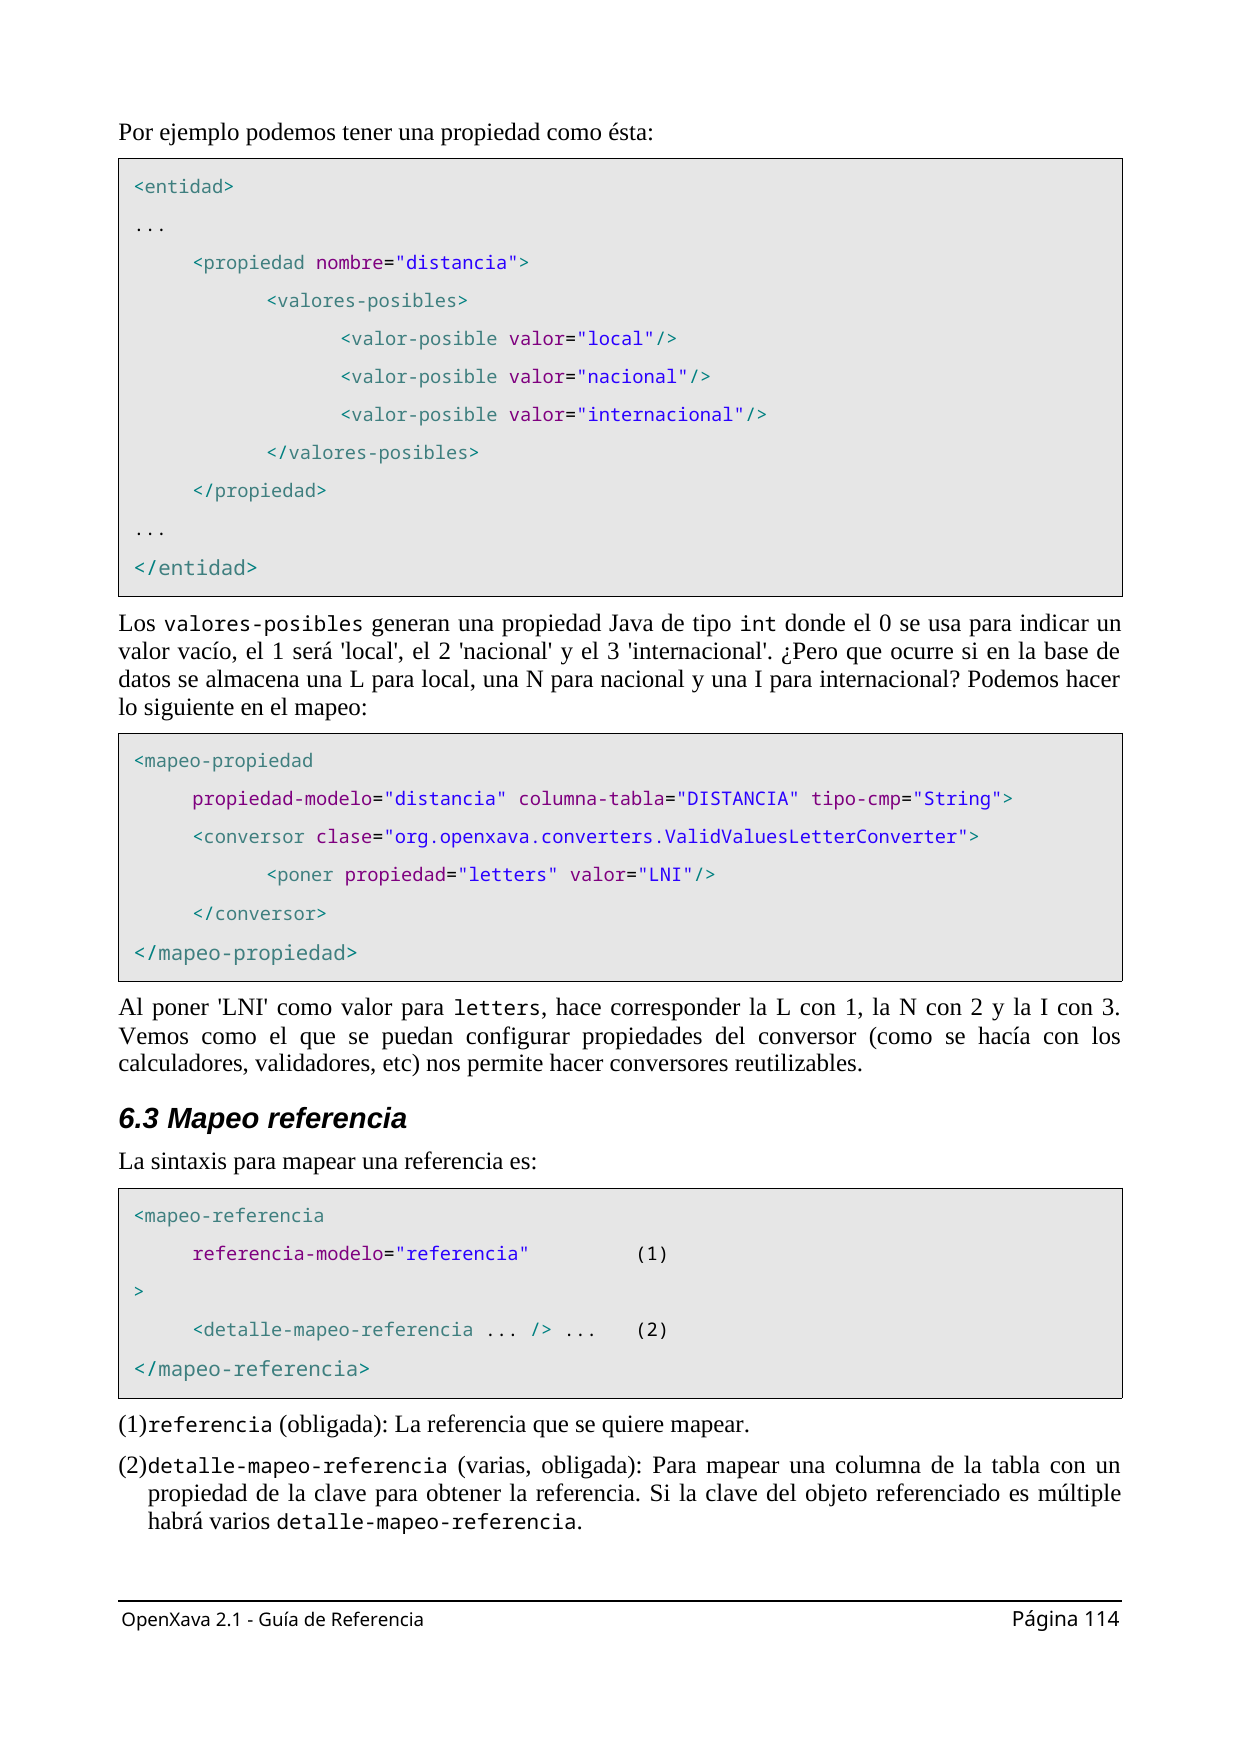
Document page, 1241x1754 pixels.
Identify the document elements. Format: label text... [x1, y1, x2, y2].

text </valores-posibles> [119, 424, 1122, 462]
text Por ejemplo podemos tener una propiedad como ésta: [118, 118, 1122, 146]
text <poner propiedad="letters" valor="LNI"/> [119, 847, 1122, 885]
text </conversor> [119, 885, 1122, 923]
text Los valores-posibles generan una propiedad Java de tipo int donde el 0 se usa para indicar un valor vacío, el 1 será 'local', el 2 'nacional' y el 3 'internacional'. ¿Pero que ocurre si en la base de datos se almacena una L para local, una N para nacional y una I para internacional? Podemos hacer lo siguiente en el mapeo: [118, 609, 1122, 720]
text Al poner 'LNI' como valor para letters, hace corresponder la L con 1, la N con 2 y la I con 3. Vemos como el que se puedan configurar propiedades del conversor (como se hacía con los calculadores, validadores, etc) nos permite hacer conversores reutilizables. [118, 993, 1122, 1077]
text <mapeo-referencia [119, 1189, 1122, 1226]
text </mapeo-referencia> [119, 1340, 1122, 1398]
subtitle Mapeo referencia [118, 1102, 1122, 1135]
text > [119, 1264, 1122, 1302]
text <valor-posible valor="local"/> [119, 310, 1122, 348]
list detalle-mapeo-referencia (varias, obligada): Para mapear una columna de la tabla con un propiedad de la clave para obtener la referencia. Si la clave del objeto referenciado es múltiple habrá varios detalle-mapeo-referencia. [118, 1451, 1122, 1535]
text <conversor clase="org.openxava.converters.ValidValuesLetterConverter"> [119, 809, 1122, 847]
text <propiedad nombre="distancia"> [119, 234, 1122, 272]
list referencia (obligada): La referencia que se quiere mapear. [118, 1410, 1122, 1438]
text </entidad> [119, 538, 1122, 596]
text <valor-posible valor="nacional"/> [119, 348, 1122, 386]
text </propiedad> [119, 462, 1122, 501]
text ... [119, 501, 1122, 538]
text <detalle-mapeo-referencia ... /> ... (2) [119, 1302, 1122, 1340]
text ... [119, 196, 1122, 234]
text </mapeo-propiedad> [119, 923, 1122, 981]
text La sintaxis para mapear una referencia es: [118, 1147, 1122, 1175]
text referencia-modelo="referencia" (1) [119, 1226, 1122, 1264]
text <valores-posibles> [119, 272, 1122, 310]
text propiedad-modelo="distancia" columna-tabla="DISTANCIA" tipo-cmp="String"> [119, 771, 1122, 809]
text <mapeo-propiedad [119, 734, 1122, 771]
text <entidad> [119, 159, 1122, 196]
text <valor-posible valor="internacional"/> [119, 386, 1122, 424]
